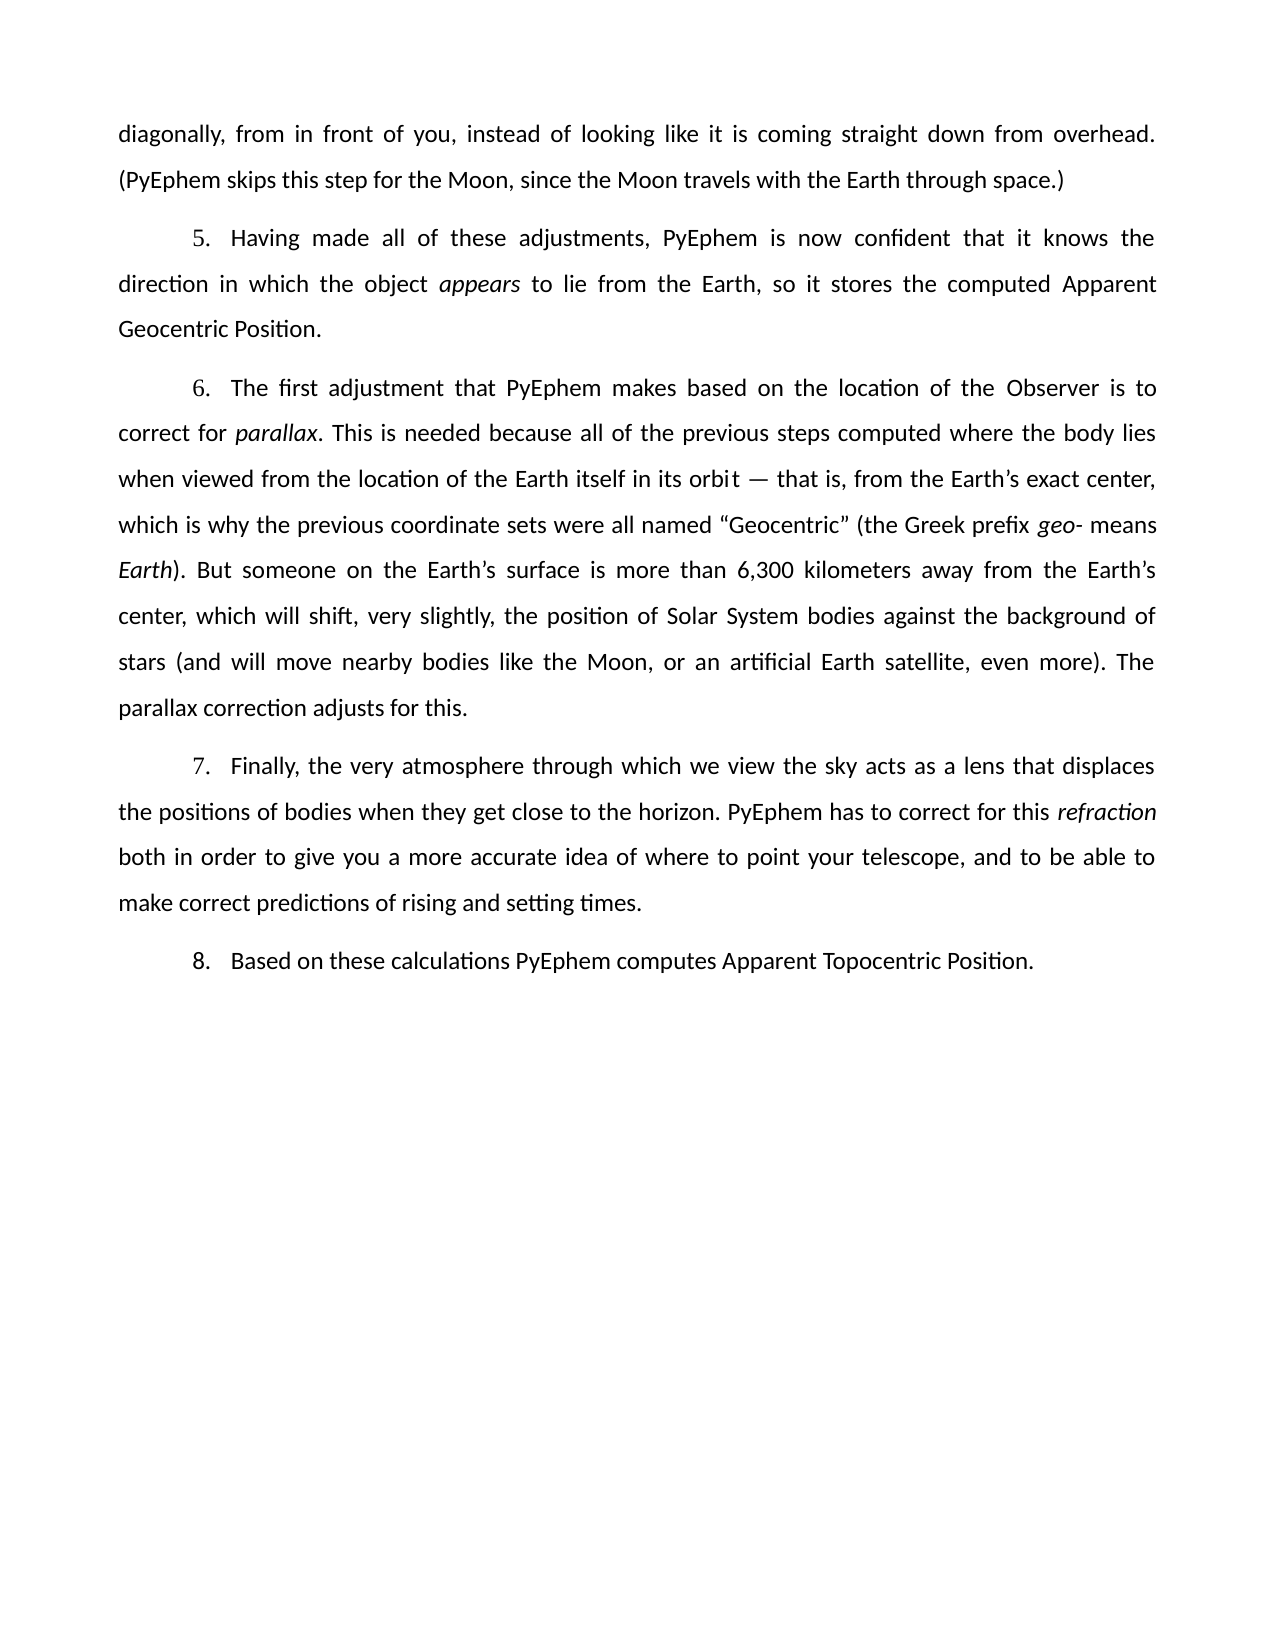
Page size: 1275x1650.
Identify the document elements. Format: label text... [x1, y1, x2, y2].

list Finally, the very atmosphere through which we view the sky acts as a lens that displaces the positions of bodies when they get close to the horizon. PyEphem has to correct for this refraction both in order to give you a more accurate idea of where to point your telescope, and to be able to make correct predictions of rising and setting times. [118, 750, 1157, 918]
list diagonally, from in front of you, instead of looking like it is coming straight down from overhead. (PyEphem skips this step for the Moon, since the Moon travels with the Earth through space.) [118, 118, 1157, 194]
list The first adjustment that PyEphem makes based on the location of the Observer is to correct for parallax. This is needed because all of the previous steps computed where the body lies when viewed from the location of the Earth itself in its orbit — that is, from the Earth’s exact center, which is why the previous coordinate sets were all named “Geocentric” (the Greek prefix geo- means Earth). But someone on the Earth’s surface is more than 6,300 kilometers away from the Earth’s center, which will shift, very slightly, the position of Solar System bodies against the background of stars (and will move nearby bodies like the Moon, or an artificial Earth satellite, even more). The parallax correction adjusts for this. [118, 372, 1157, 722]
list Having made all of these adjustments, PyEphem is now confident that it knows the direction in which the object appears to lie from the Earth, so it stores the computed Apparent Geocentric Position. [118, 222, 1157, 344]
list Based on these calculations PyEphem computes Apparent Topocentric Position. [118, 946, 1157, 976]
